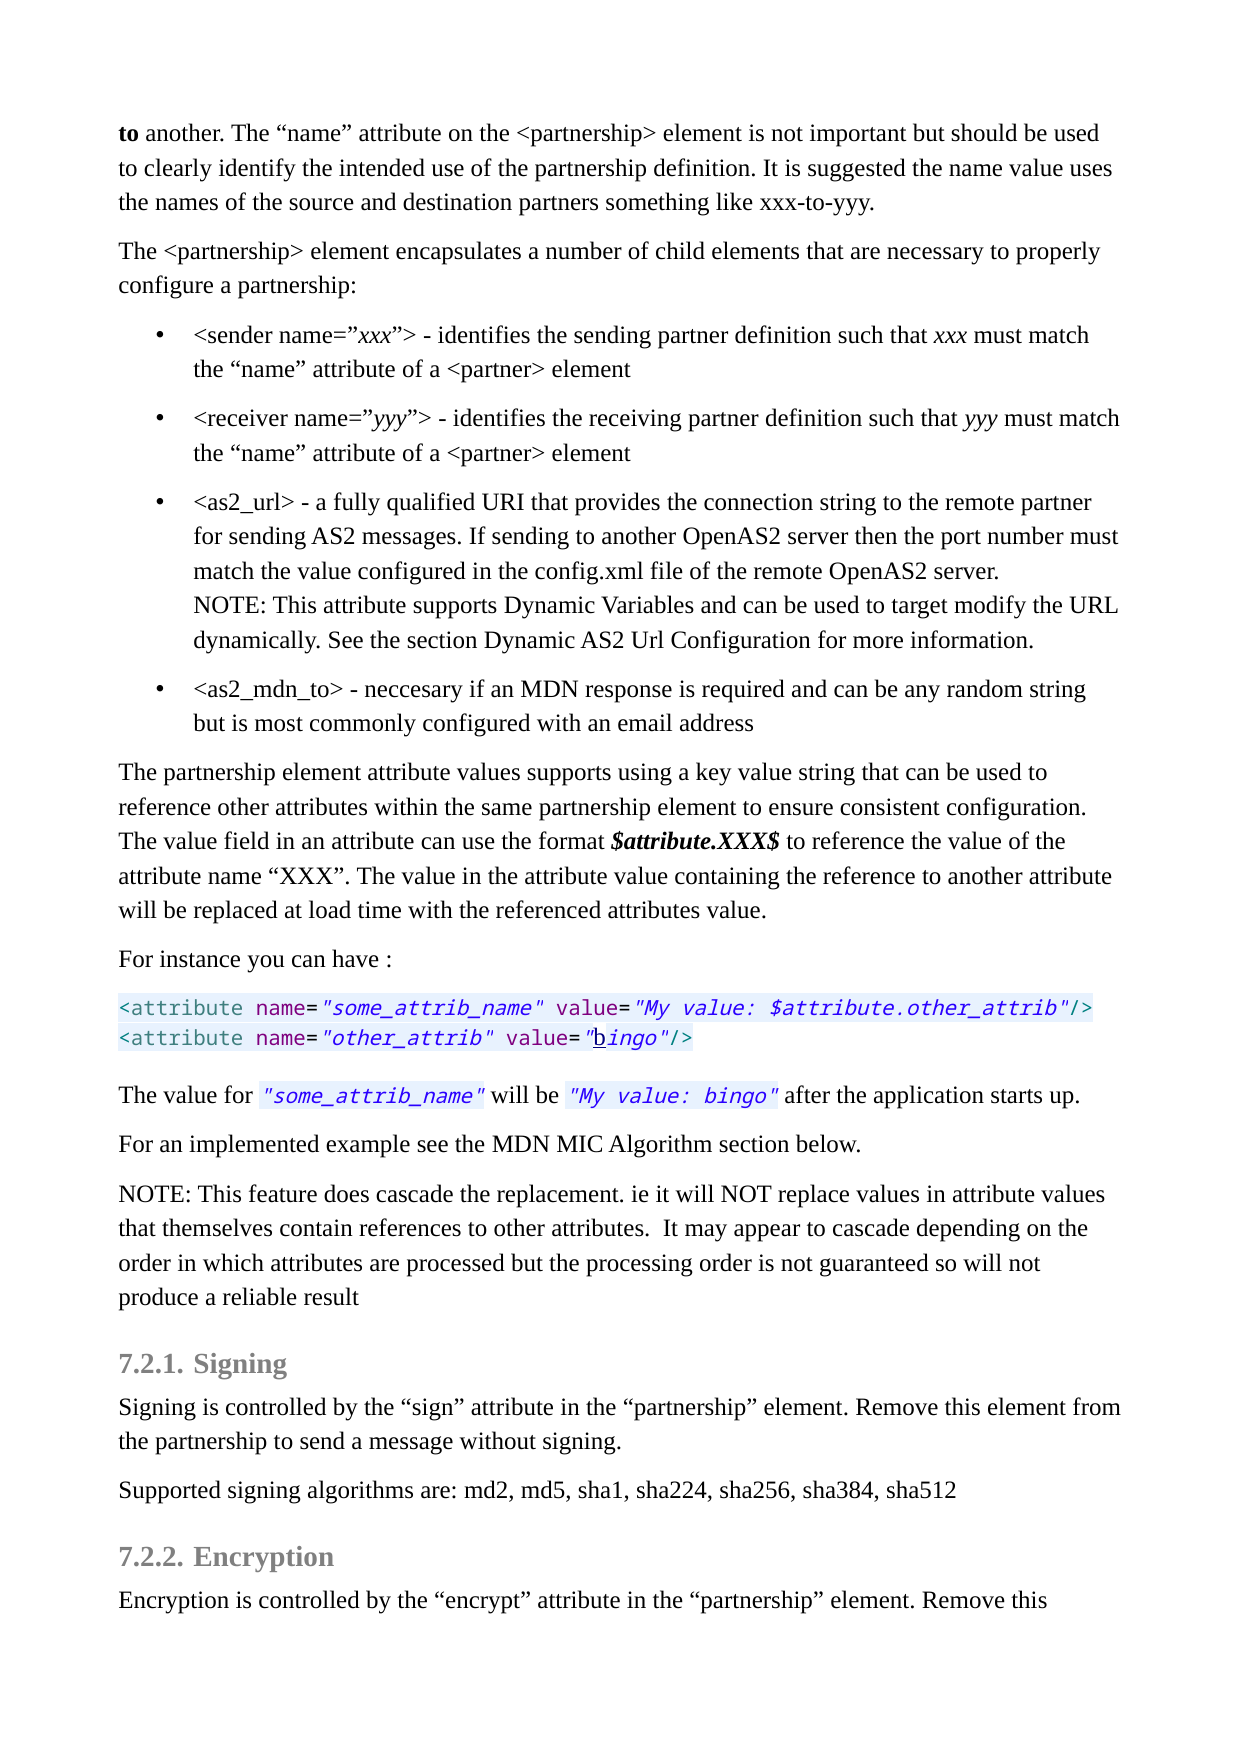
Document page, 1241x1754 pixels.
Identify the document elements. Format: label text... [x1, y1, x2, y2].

text The <partnership> element encapsulates a number of child elements that are necessary to properly configure a partnership: [118, 236, 1122, 299]
list <as2_mdn_to> - neccesary if an MDN response is required and can be any random string but is most commonly configured with an email address [156, 674, 1122, 737]
list <as2_url> - a fully qualified URI that provides the connection string to the remote partner for sending AS2 messages. If sending to another OpenAS2 server then the port number must match the value configured in the config.xml file of the remote OpenAS2 server. NOTE: This attribute supports Dynamic Variables and can be used to target modify the URL dynamically. See the section Dynamic AS2 Url Configuration for more information. [156, 487, 1122, 653]
text The partnership element attribute values supports using a key value string that can be used to reference other attributes within the same partnership element to ensure consistent configuration. The value field in an attribute can use the format $attribute.XXX$ to reference the value of the attribute name “XXX”. The value in the attribute value containing the reference to another attribute will be replaced at load time with the referenced attributes value. [118, 757, 1122, 924]
text NOTE: This feature does cascade the replacement. ie it will NOT replace values in attribute values that themselves contain references to other attributes. It may appear to cascade depending on the order in which attributes are processed but the processing order is not guaranteed so will not produce a reliable result [118, 1179, 1122, 1311]
text to another. The “name” attribute on the <partnership> element is not important but should be used to clearly identify the intended use of the partnership definition. It is suggested the name value uses the names of the source and destination partners something like xxx-to-yyy. [118, 118, 1122, 216]
subtitle Signing [118, 1346, 1122, 1379]
list <receiver name=”yyy”> - identifies the receiving partner definition such that yyy must match the “name” attribute of a <partner> element [156, 403, 1122, 466]
text For an implemented example see the MDN MIC Algorithm section below. [118, 1129, 1122, 1158]
list <sender name=”xxx”> - identifies the sending partner definition such that xxx must match the “name” attribute of a <partner> element [156, 320, 1122, 383]
text Signing is controlled by the “sign” attribute in the “partnership” element. Remove this element from the partnership to send a message without signing. [118, 1392, 1122, 1455]
subtitle Encryption [118, 1539, 1122, 1572]
text Supported signing algorithms are: md2, md5, sha1, sha224, sha256, sha384, sha512 [118, 1475, 1122, 1504]
text <attribute name="some_attrib_name" value="My value: $attribute.other_attrib"/> [118, 993, 1122, 1022]
text For instance you can have : [118, 944, 1122, 973]
text Encryption is controlled by the “encrypt” attribute in the “partnership” element. Remove this [118, 1585, 1122, 1614]
text The value for "some_attrib_name" will be "My value: bingo" after the application starts up. [118, 1080, 1122, 1109]
text <attribute name="other_attrib" value="bingo"/> [118, 1022, 1122, 1051]
